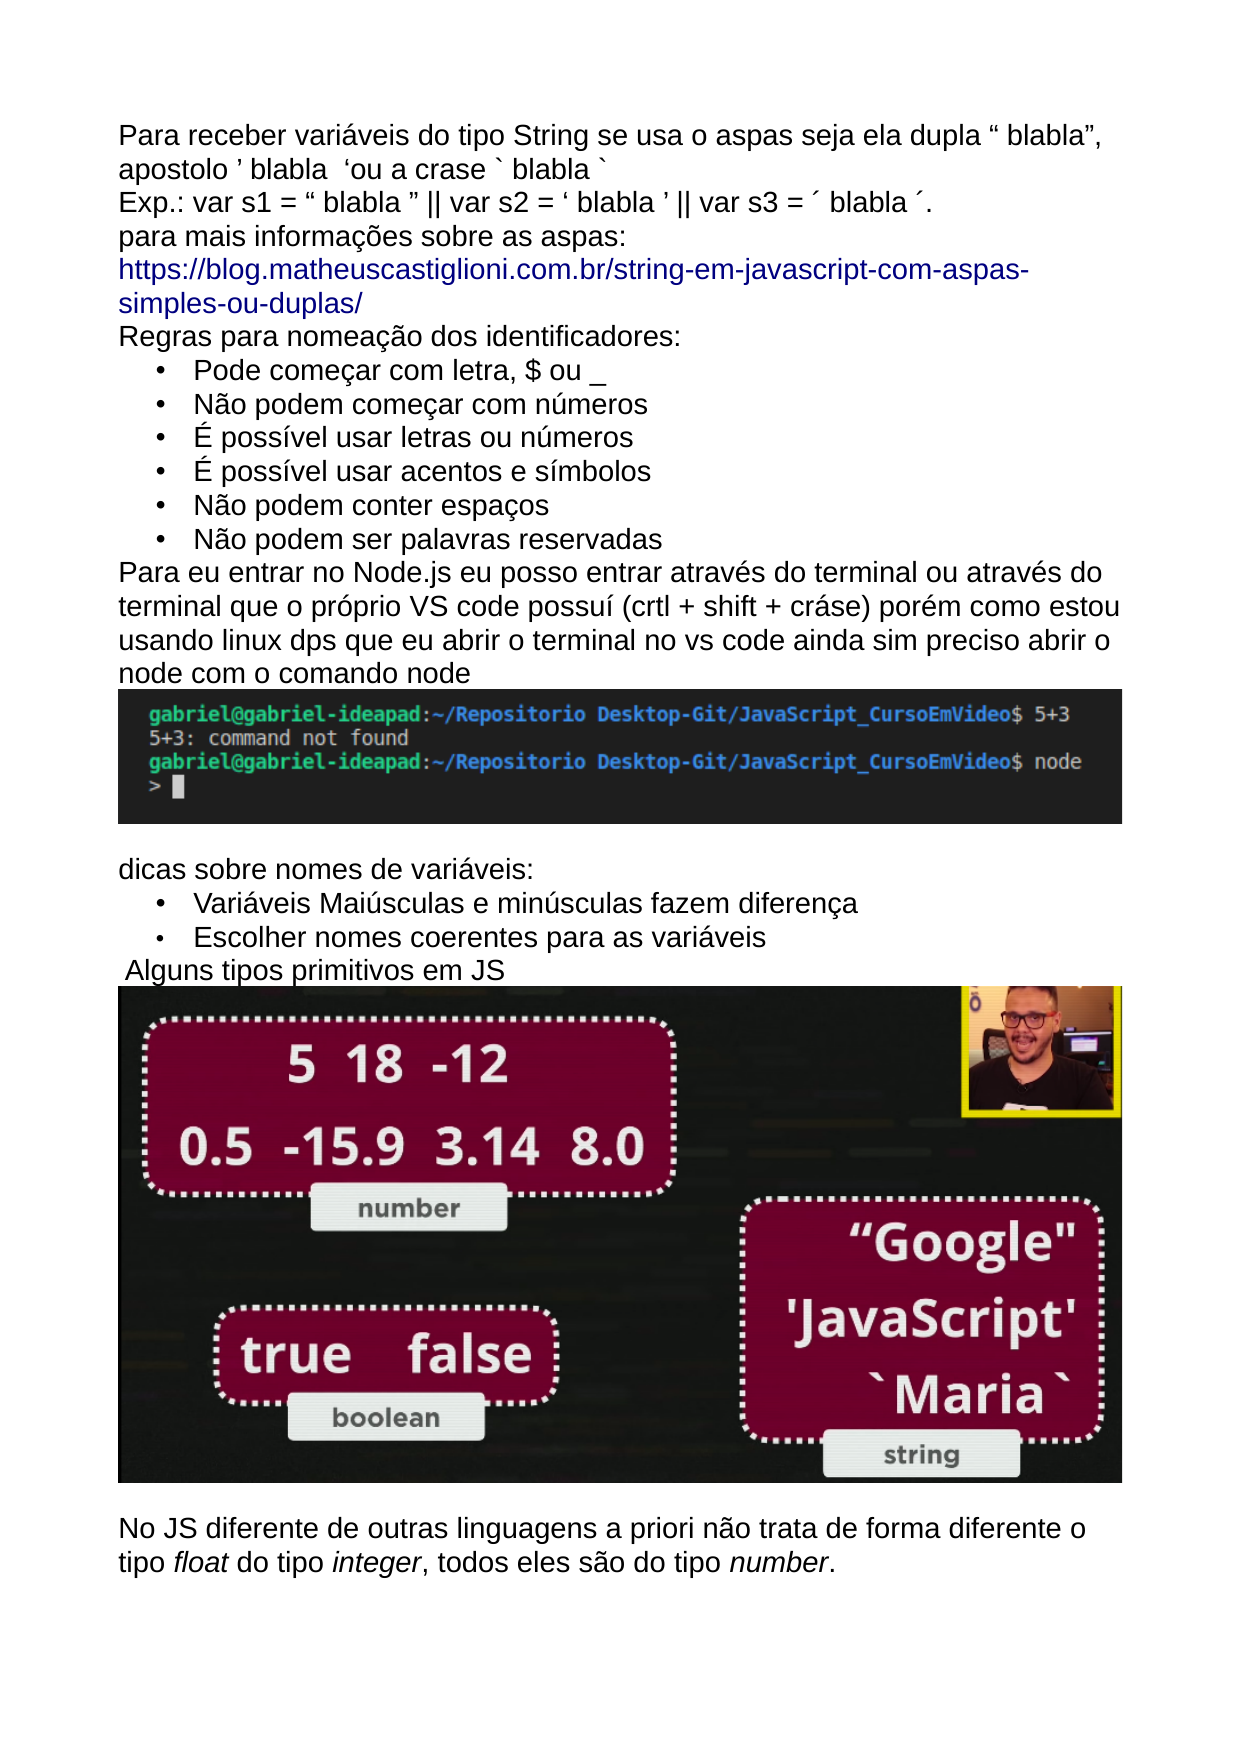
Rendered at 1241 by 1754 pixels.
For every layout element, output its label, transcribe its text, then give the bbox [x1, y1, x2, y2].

text Alguns tipos primitivos em JS [118, 953, 1122, 986]
list Variáveis Maiúsculas e minúsculas fazem diferença [156, 886, 1122, 920]
list Não podem começar com números [156, 387, 1122, 420]
picture [118, 986, 1123, 1483]
text No JS diferente de outras linguagens a priori não trata de forma diferente o tipo float do tipo integer, todos eles são do tipo number. [118, 1511, 1122, 1578]
text Exp.: var s1 = “ blabla ” || var s2 = ‘ blabla ’ || var s3 = ´ blabla ´. [118, 185, 1122, 219]
list É possível usar acentos e símbolos [156, 454, 1122, 488]
picture [118, 689, 1123, 824]
list Escolher nomes coerentes para as variáveis [156, 920, 1122, 953]
list Não podem conter espaços [156, 488, 1122, 522]
text Para eu entrar no Node.js eu posso entrar através do terminal ou através do terminal que o próprio VS code possuí (crtl + shift + cráse) porém como estou usando linux dps que eu abrir o terminal no vs code ainda sim preciso abrir o node com o comando node [118, 555, 1122, 689]
list Pode começar com letra, $ ou _ [156, 353, 1122, 387]
list É possível usar letras ou números [156, 420, 1122, 454]
text Para receber variáveis do tipo String se usa o aspas seja ela dupla “ blabla”, apostolo ’ blabla ‘ou a crase ` blabla ` [118, 118, 1122, 185]
list Não podem ser palavras reservadas [156, 522, 1122, 555]
text dicas sobre nomes de variáveis: [118, 852, 1122, 886]
text Regras para nomeação dos identificadores: [118, 319, 1122, 353]
text para mais informações sobre as aspas: https://blog.matheuscastiglioni.com.br/string-em-javascript-com-aspas-simples-ou-duplas/ [118, 219, 1122, 319]
